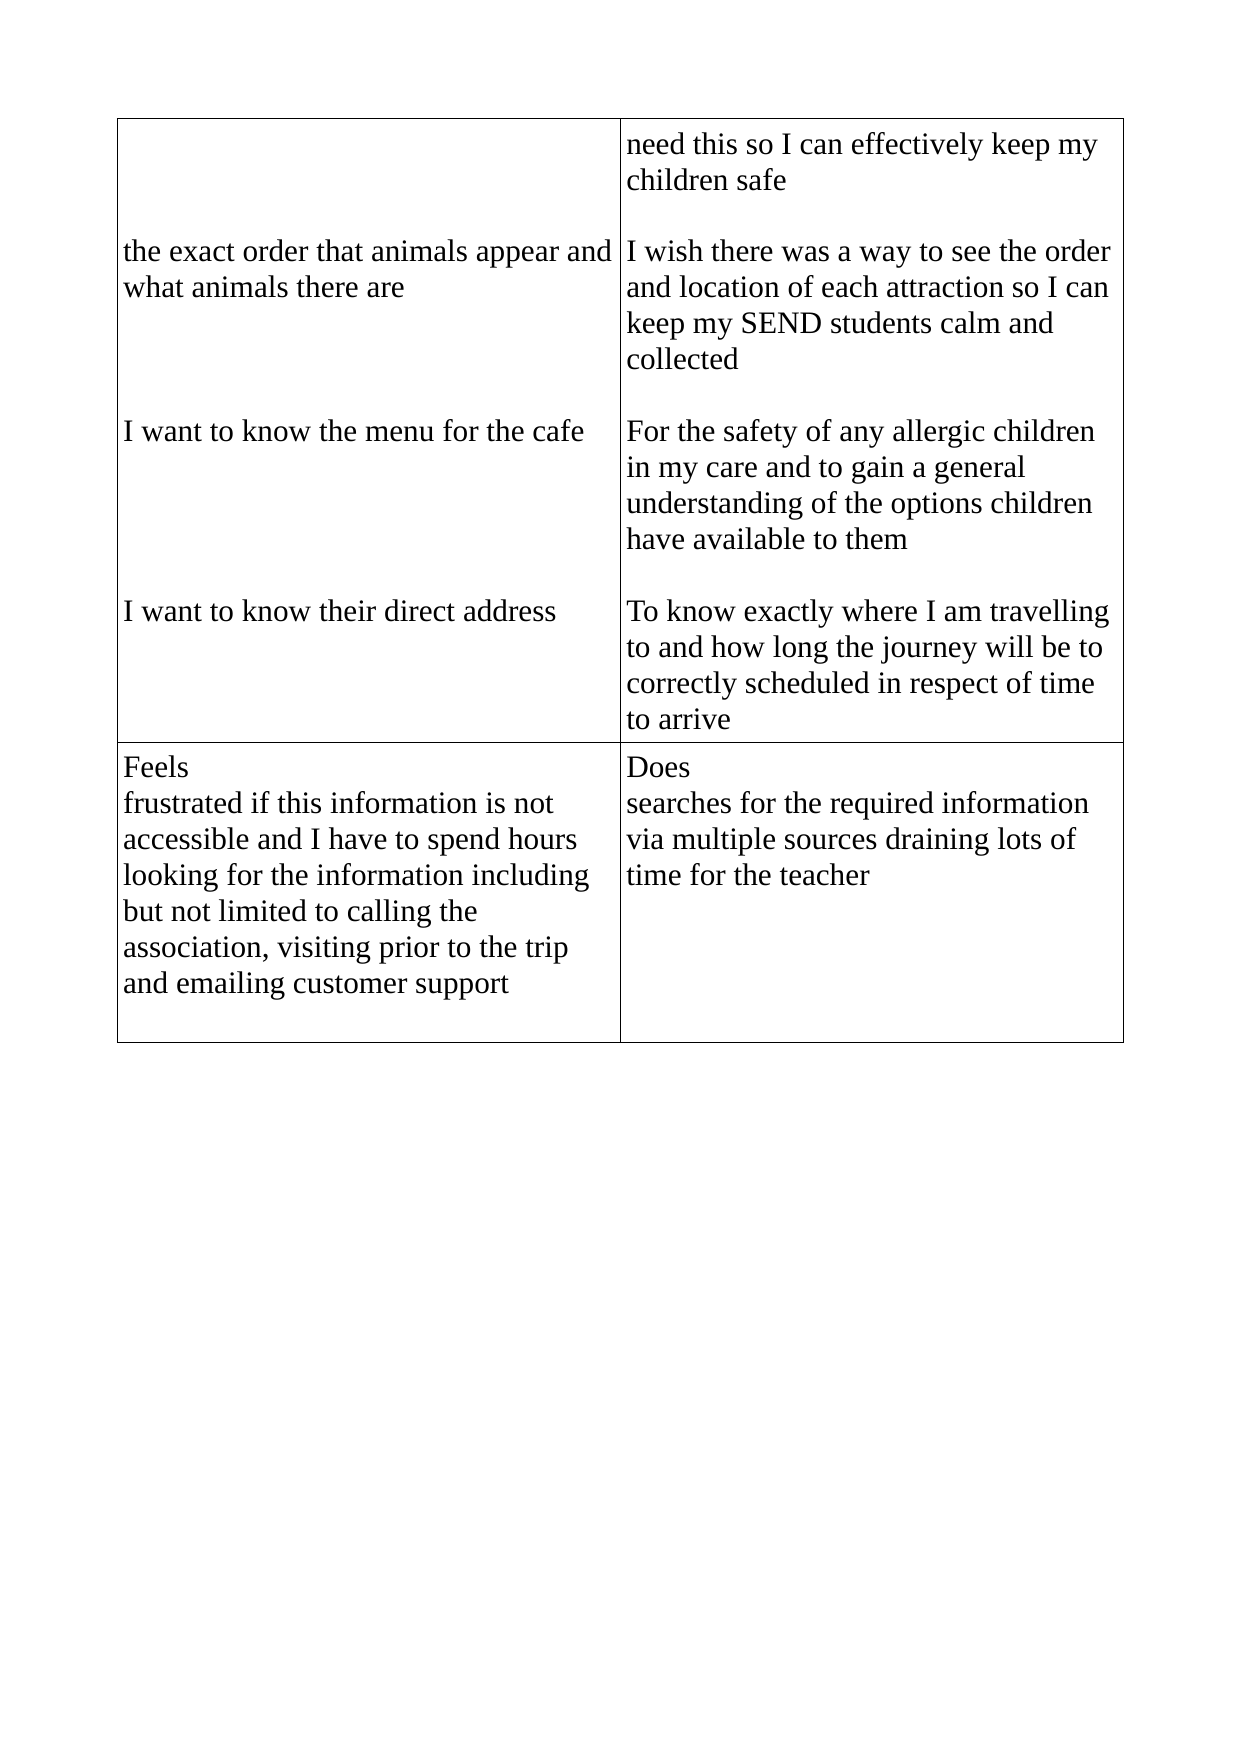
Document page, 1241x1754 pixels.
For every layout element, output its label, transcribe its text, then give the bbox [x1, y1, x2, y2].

table_header need this so I can effectively keep my children safe I wish there was a way to see the order and location of each attraction so I can keep my SEND students calm and collected For the safety of any allergic children in my care and to gain a general understanding of the options children have available to them To know exactly where I am travelling to and how long the journey will be to correctly scheduled in respect of time to arrive [621, 119, 1123, 742]
table_cell Feels frustrated if this information is not accessible and I have to spend hours looking for the information including but not limited to calling the association, visiting prior to the trip and emailing customer support [118, 743, 620, 1042]
table_header the exact order that animals appear and what animals there are I want to know the menu for the cafe I want to know their direct address [118, 119, 620, 742]
table_cell Does searches for the required information via multiple sources draining lots of time for the teacher [621, 743, 1123, 1042]
